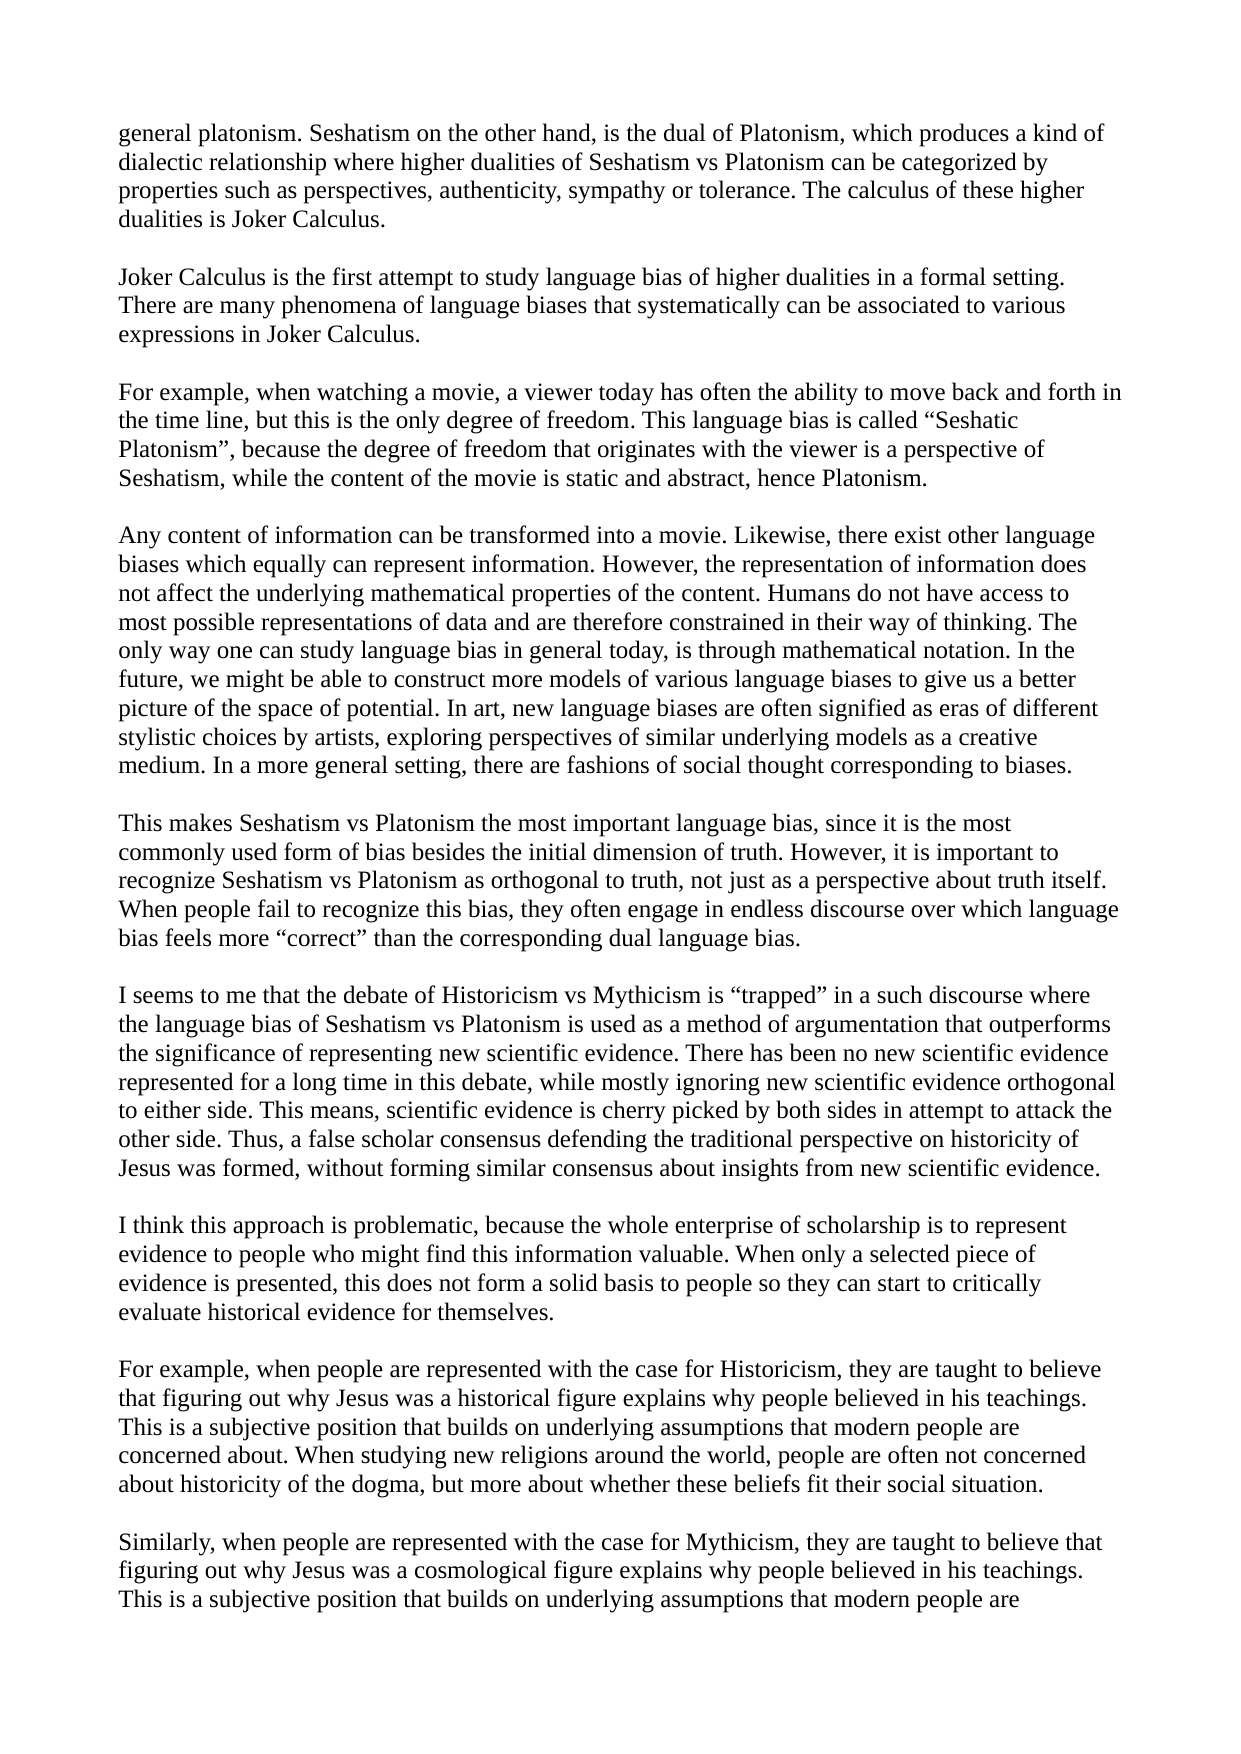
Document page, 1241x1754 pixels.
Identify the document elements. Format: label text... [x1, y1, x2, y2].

text This makes Seshatism vs Platonism the most important language bias, since it is the most commonly used form of bias besides the initial dimension of truth. However, it is important to recognize Seshatism vs Platonism as orthogonal to truth, not just as a perspective about truth itself. When people fail to recognize this bias, they often engage in endless discourse over which language bias feels more “correct” than the corresponding dual language bias. [118, 808, 1122, 952]
text general platonism. Seshatism on the other hand, is the dual of Platonism, which produces a kind of dialectic relationship where higher dualities of Seshatism vs Platonism can be categorized by properties such as perspectives, authenticity, sympathy or tolerance. The calculus of these higher dualities is Joker Calculus. [118, 118, 1122, 233]
text I seems to me that the debate of Historicism vs Mythicism is “trapped” in a such discourse where the language bias of Seshatism vs Platonism is used as a method of argumentation that outperforms the significance of representing new scientific evidence. There has been no new scientific evidence represented for a long time in this debate, while mostly ignoring new scientific evidence orthogonal to either side. This means, scientific evidence is cherry picked by both sides in attempt to attack the other side. Thus, a false scholar consensus defending the traditional perspective on historicity of Jesus was formed, without forming similar consensus about insights from new scientific evidence. [118, 981, 1122, 1182]
text Similarly, when people are represented with the case for Mythicism, they are taught to believe that figuring out why Jesus was a cosmological figure explains why people believed in his teachings. This is a subjective position that builds on underlying assumptions that modern people are [118, 1527, 1122, 1613]
text For example, when people are represented with the case for Historicism, they are taught to believe that figuring out why Jesus was a historical figure explains why people believed in his teachings. This is a subjective position that builds on underlying assumptions that modern people are concerned about. When studying new religions around the world, people are often not concerned about historicity of the dogma, but more about whether these beliefs fit their social situation. [118, 1354, 1122, 1498]
text Joker Calculus is the first attempt to study language bias of higher dualities in a formal setting. There are many phenomena of language biases that systematically can be associated to various expressions in Joker Calculus. [118, 262, 1122, 348]
text For example, when watching a movie, a viewer today has often the ability to move back and forth in the time line, but this is the only degree of freedom. This language bias is called “Seshatic Platonism”, because the degree of freedom that originates with the viewer is a perspective of Seshatism, while the content of the movie is static and abstract, hence Platonism. [118, 377, 1122, 492]
text Any content of information can be transformed into a movie. Likewise, there exist other language biases which equally can represent information. However, the representation of information does not affect the underlying mathematical properties of the content. Humans do not have access to most possible representations of data and are therefore constrained in their way of thinking. The only way one can study language bias in general today, is through mathematical notation. In the future, we might be able to construct more models of various language biases to give us a better picture of the space of potential. In art, new language biases are often signified as eras of different stylistic choices by artists, exploring perspectives of similar underlying models as a creative medium. In a more general setting, there are fashions of social thought corresponding to biases. [118, 521, 1122, 779]
text I think this approach is problematic, because the whole enterprise of scholarship is to represent evidence to people who might find this information valuable. When only a selected piece of evidence is presented, this does not form a solid basis to people so they can start to critically evaluate historical evidence for themselves. [118, 1211, 1122, 1326]
